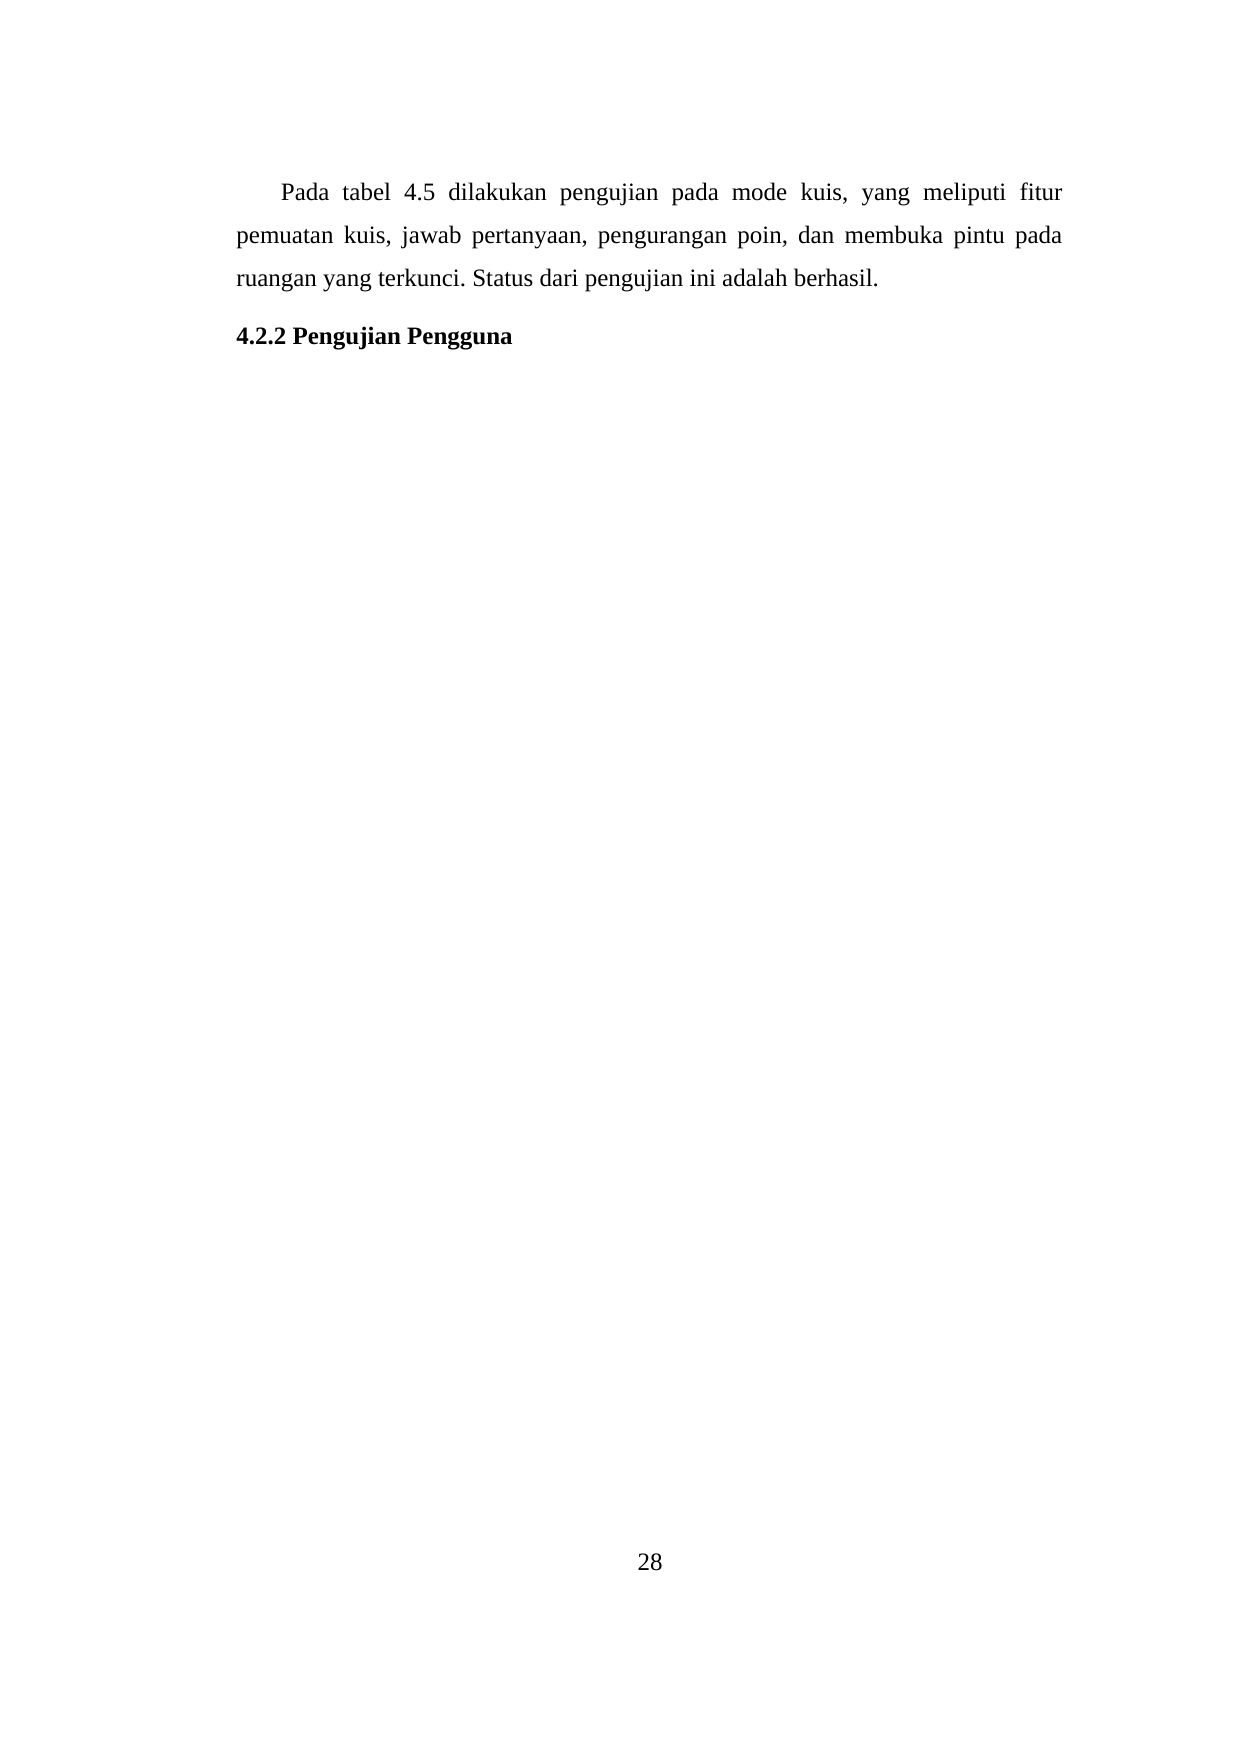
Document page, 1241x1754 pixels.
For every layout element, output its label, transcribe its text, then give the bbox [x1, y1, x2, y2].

text Pada tabel 4.5 dilakukan pengujian pada mode kuis, yang meliputi fitur pemuatan kuis, jawab pertanyaan, pengurangan poin, dan membuka pintu pada ruangan yang terkunci. Status dari pengujian ini adalah berhasil. [236, 177, 1063, 292]
subtitle Pengujian Pengguna [236, 321, 1063, 350]
